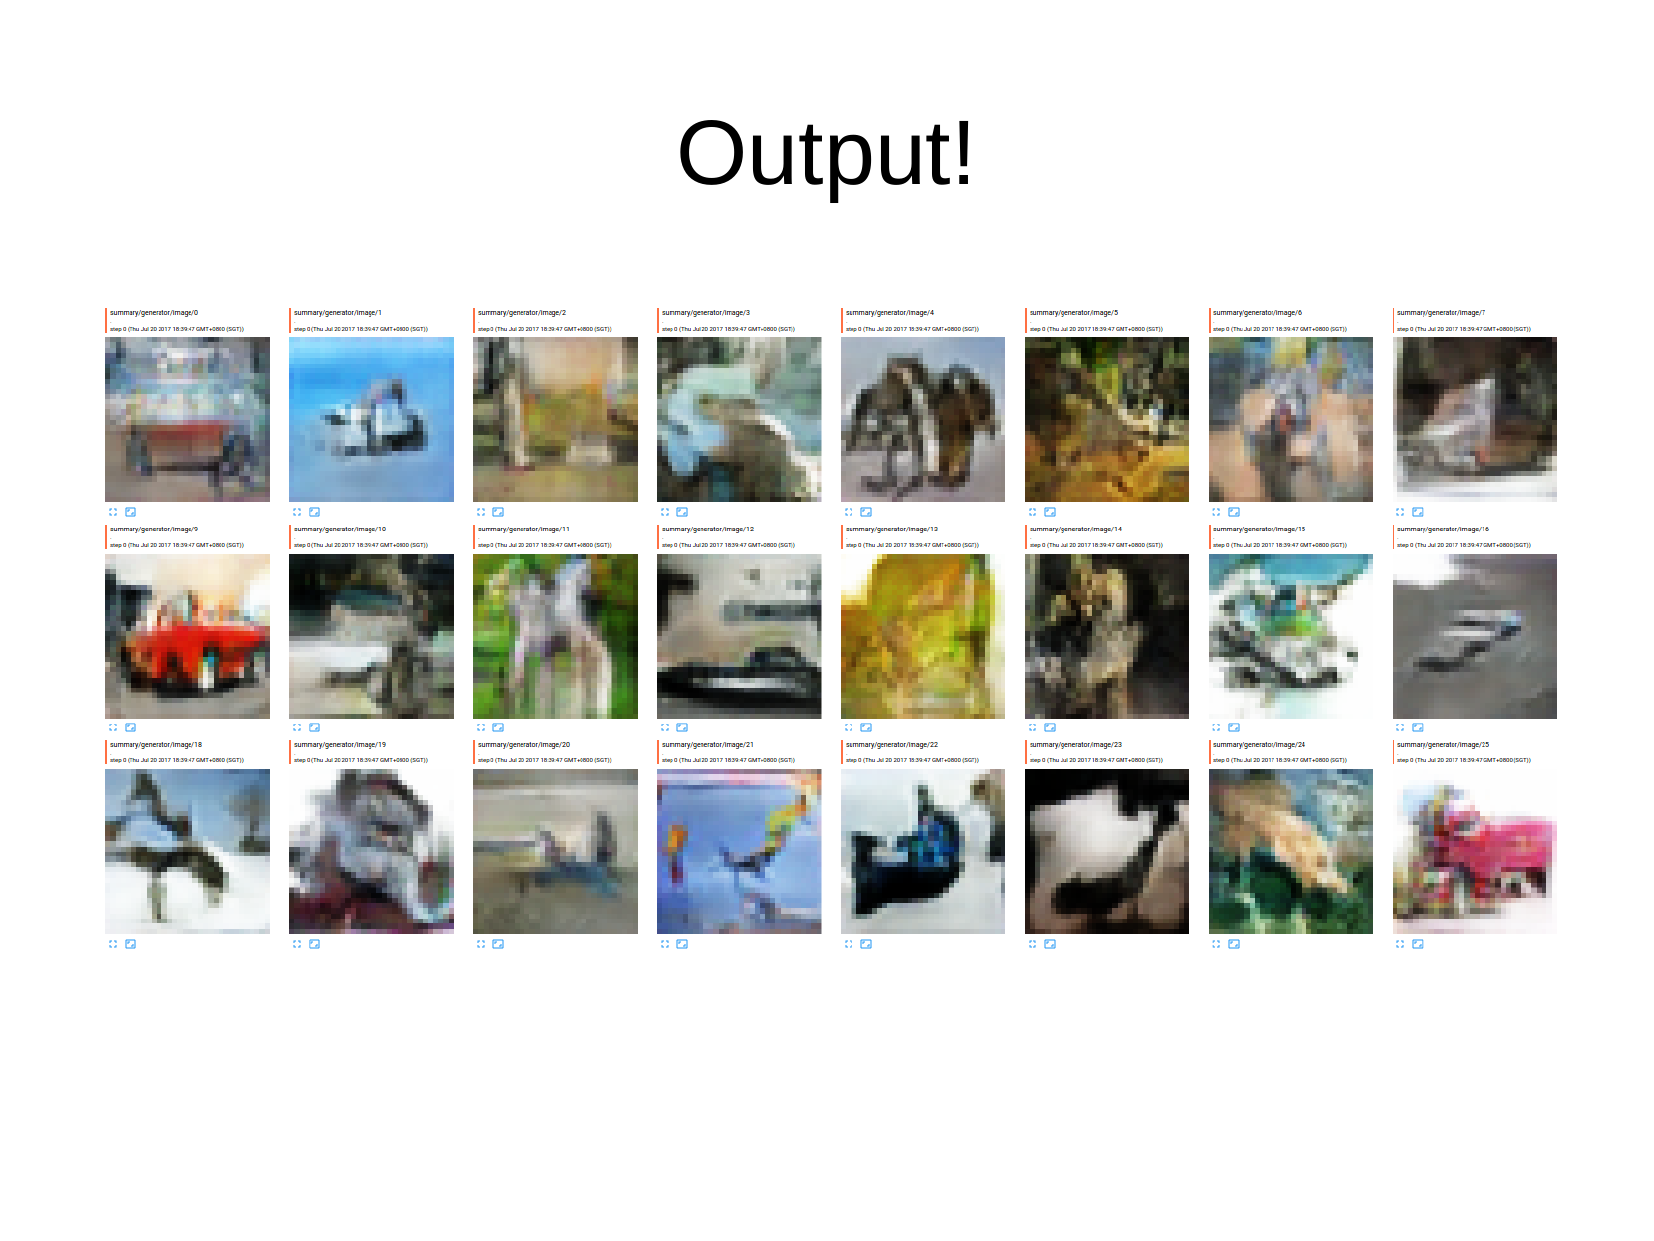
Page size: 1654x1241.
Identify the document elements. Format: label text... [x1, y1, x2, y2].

picture [100, 302, 1563, 953]
title Output! [82, 49, 1571, 257]
